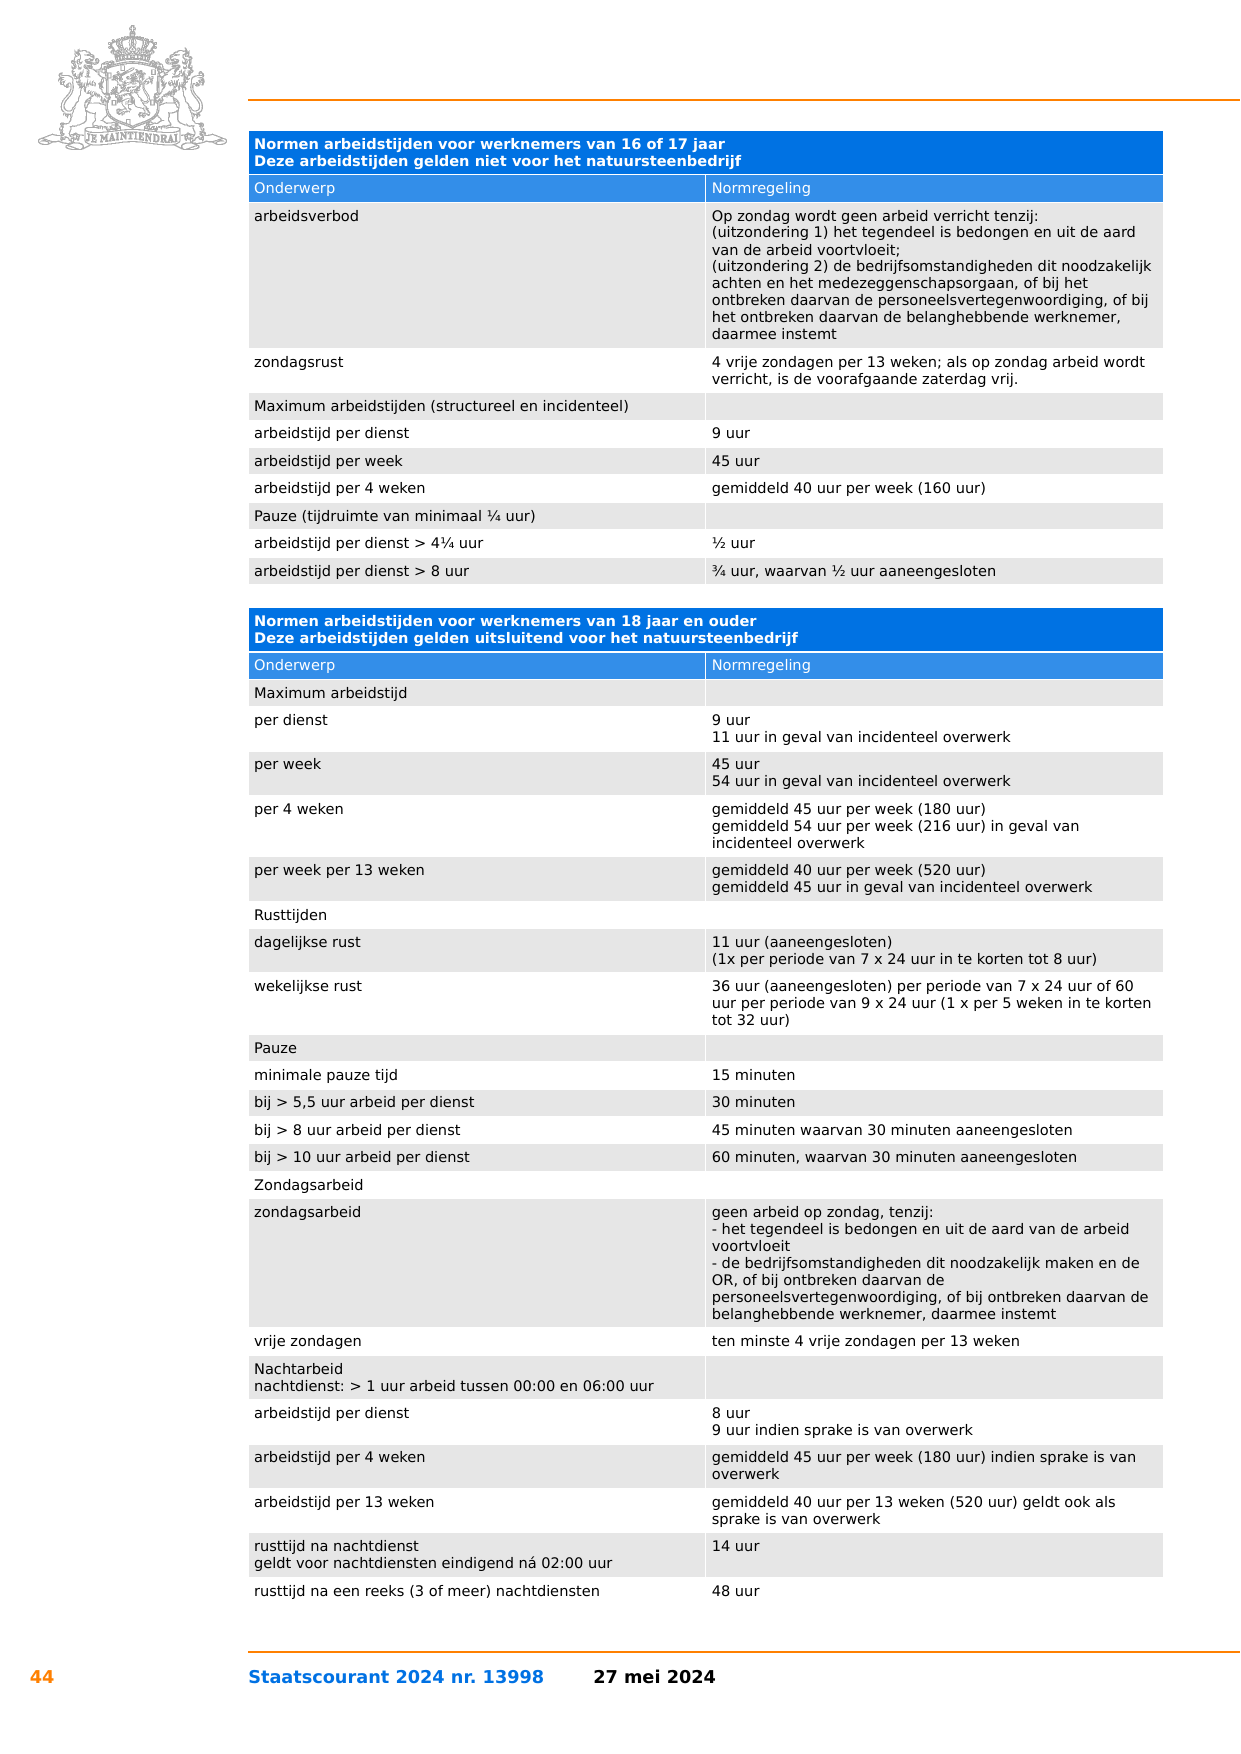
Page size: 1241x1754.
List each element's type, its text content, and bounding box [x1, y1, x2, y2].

table_cell 9 uur 11 uur in geval van incidenteel overwerk [706, 707, 1163, 751]
table_cell minimale pauze tijd [249, 1062, 705, 1088]
table_cell Maximum arbeidstijden (structureel en incidenteel) [249, 393, 705, 420]
table_cell ¾ uur, waarvan ½ uur aaneengesloten [706, 558, 1163, 584]
table_cell 45 uur [706, 448, 1163, 474]
table_cell gemiddeld 40 uur per week (520 uur) gemiddeld 45 uur in geval van incidenteel overwerk [706, 857, 1163, 901]
table_cell arbeidsverbod [249, 203, 705, 348]
table_cell ½ uur [706, 530, 1163, 557]
table_cell [706, 1356, 1163, 1399]
table_cell ten minste 4 vrije zondagen per 13 weken [706, 1329, 1163, 1355]
table_cell Normregeling [706, 653, 1163, 679]
table_cell Onderwerp [249, 175, 705, 202]
table_cell arbeidstijd per week [249, 448, 705, 474]
table_cell arbeidstijd per dienst > 4¼ uur [249, 530, 705, 557]
table_cell wekelijkse rust [249, 974, 705, 1034]
table_cell vrije zondagen [249, 1329, 705, 1355]
table_cell Rusttijden [249, 902, 705, 928]
table_cell per 4 weken [249, 796, 705, 856]
table_cell Pauze (tijdruimte van minimaal ¼ uur) [249, 503, 705, 529]
table_cell Nachtarbeid nachtdienst: > 1 uur arbeid tussen 00:00 en 06:00 uur [249, 1356, 705, 1399]
table_cell 36 uur (aaneengesloten) per periode van 7 x 24 uur of 60 uur per periode van 9 x 24 uur (1 x per 5 weken in te korten tot 32 uur) [706, 974, 1163, 1034]
table_cell arbeidstijd per 4 weken [249, 1445, 705, 1488]
table_cell rusttijd na nachtdienst geldt voor nachtdiensten eindigend ná 02:00 uur [249, 1533, 705, 1577]
table_cell arbeidstijd per dienst [249, 421, 705, 447]
table_cell Pauze [249, 1035, 705, 1061]
table_cell zondagsrust [249, 349, 705, 392]
picture [38, 25, 227, 150]
table_cell zondagsarbeid [249, 1199, 705, 1327]
table_header Normen arbeidstijden voor werknemers van 18 jaar en ouder Deze arbeidstijden gelden uitsluitend voor het natuursteenbedrijf [249, 608, 1163, 651]
table_cell 11 uur (aaneengesloten) (1x per periode van 7 x 24 uur in te korten tot 8 uur) [706, 929, 1163, 972]
table_cell 48 uur [706, 1578, 1163, 1604]
table_cell gemiddeld 45 uur per week (180 uur) gemiddeld 54 uur per week (216 uur) in geval van incidenteel overwerk [706, 796, 1163, 856]
table_cell gemiddeld 40 uur per week (160 uur) [706, 476, 1163, 502]
table_cell geen arbeid op zondag, tenzij: - het tegendeel is bedongen en uit de aard van de arbeid voortvloeit - de bedrijfsomstandigheden dit noodzakelijk maken en de OR, of bij ontbreken daarvan de personeelsvertegenwoordiging, of bij ontbreken daarvan de belanghebbende werknemer, daarmee instemt [706, 1199, 1163, 1327]
table_cell arbeidstijd per dienst [249, 1400, 705, 1443]
table_cell bij > 5,5 uur arbeid per dienst [249, 1090, 705, 1116]
table_cell arbeidstijd per 13 weken [249, 1489, 705, 1532]
table_cell 60 minuten, waarvan 30 minuten aaneengesloten [706, 1144, 1163, 1171]
table_cell gemiddeld 40 uur per 13 weken (520 uur) geldt ook als sprake is van overwerk [706, 1489, 1163, 1532]
table_cell [706, 1035, 1163, 1061]
table_cell [706, 680, 1163, 706]
table_cell per week [249, 752, 705, 795]
table_header Normen arbeidstijden voor werknemers van 16 of 17 jaar Deze arbeidstijden gelden niet voor het natuursteenbedrijf [249, 131, 1163, 174]
table_cell arbeidstijd per dienst > 8 uur [249, 558, 705, 584]
table_cell [706, 902, 1163, 928]
table_cell per week per 13 weken [249, 857, 705, 901]
table_cell bij > 8 uur arbeid per dienst [249, 1117, 705, 1143]
table_cell 30 minuten [706, 1090, 1163, 1116]
table_cell bij > 10 uur arbeid per dienst [249, 1144, 705, 1171]
table_cell 14 uur [706, 1533, 1163, 1577]
table_cell Normregeling [706, 175, 1163, 202]
table_cell [706, 1172, 1163, 1198]
table_cell rusttijd na een reeks (3 of meer) nachtdiensten [249, 1578, 705, 1604]
table_cell Zondagsarbeid [249, 1172, 705, 1198]
table_cell Op zondag wordt geen arbeid verricht tenzij: (uitzondering 1) het tegendeel is bedongen en uit de aard van de arbeid voortvloeit; (uitzondering 2) de bedrijfsomstandigheden dit noodzakelijk achten en het medezeggenschapsorgaan, of bij het ontbreken daarvan de personeelsvertegenwoordiging, of bij het ontbreken daarvan de belanghebbende werknemer, daarmee instemt [706, 203, 1163, 348]
table_cell per dienst [249, 707, 705, 751]
table_cell 45 minuten waarvan 30 minuten aaneengesloten [706, 1117, 1163, 1143]
table_cell Maximum arbeidstijd [249, 680, 705, 706]
table_cell 9 uur [706, 421, 1163, 447]
table_cell 8 uur 9 uur indien sprake is van overwerk [706, 1400, 1163, 1443]
table_cell gemiddeld 45 uur per week (180 uur) indien sprake is van overwerk [706, 1445, 1163, 1488]
table_cell 4 vrije zondagen per 13 weken; als op zondag arbeid wordt verricht, is de voorafgaande zaterdag vrij. [706, 349, 1163, 392]
table_cell [706, 503, 1163, 529]
table_cell 45 uur 54 uur in geval van incidenteel overwerk [706, 752, 1163, 795]
table_cell 15 minuten [706, 1062, 1163, 1088]
table_cell dagelijkse rust [249, 929, 705, 972]
table_cell Onderwerp [249, 653, 705, 679]
table_cell [706, 393, 1163, 420]
table_cell arbeidstijd per 4 weken [249, 476, 705, 502]
